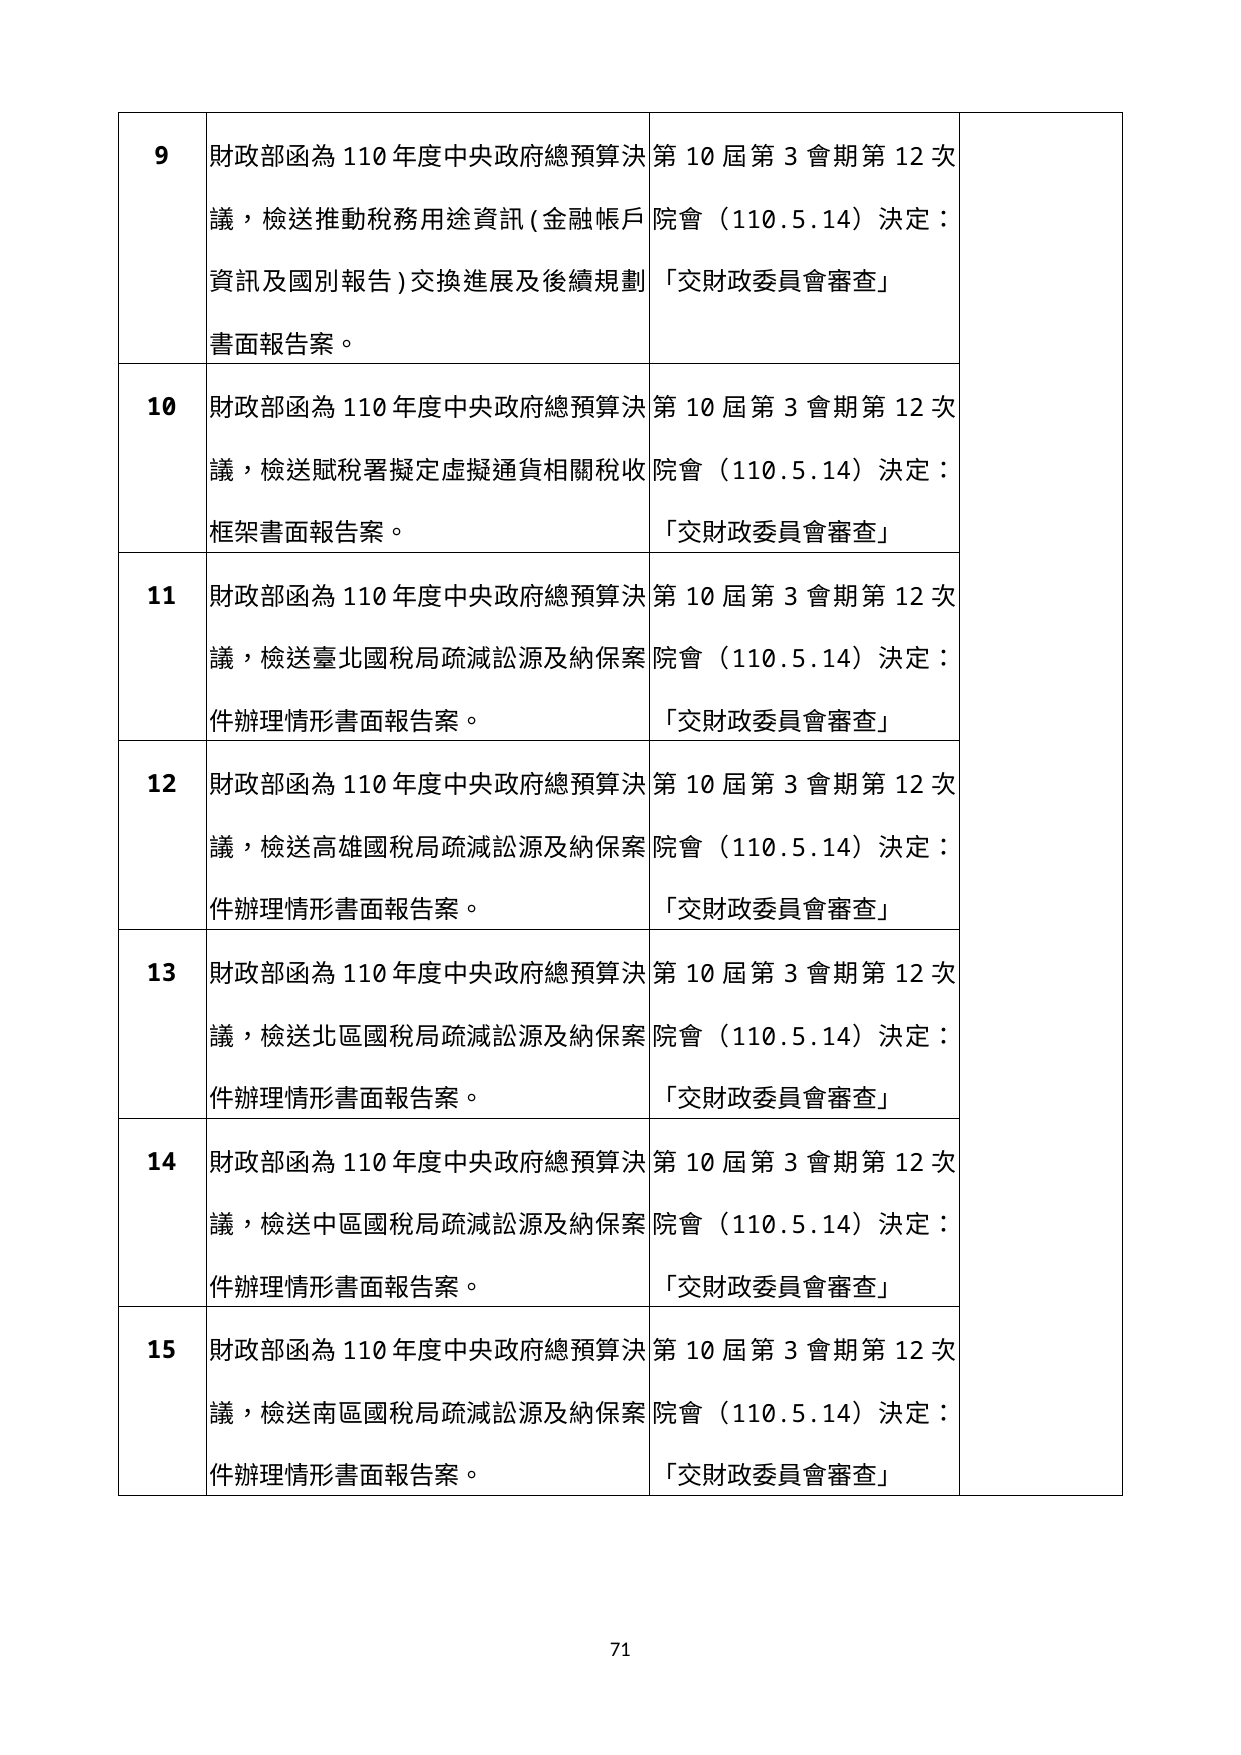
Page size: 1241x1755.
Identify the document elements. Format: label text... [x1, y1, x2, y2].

table_cell 財政部函為110年度中央政府總預算決議，檢送南區國稅局疏減訟源及納保案件辦理情形書面報告案。 [207, 1307, 649, 1494]
table_cell 財政部函為110年度中央政府總預算決議，檢送北區國稅局疏減訟源及納保案件辦理情形書面報告案。 [207, 930, 649, 1117]
table_cell [119, 741, 206, 929]
table_cell 第10屆第3會期第12次院會（110.5.14）決定：「交財政委員會審查」 [650, 1307, 959, 1494]
table_cell 財政部函為110年度中央政府總預算決議，檢送賦稅署擬定虛擬通貨相關稅收框架書面報告案。 [207, 364, 649, 552]
table_cell 第10屆第3會期第12次院會（110.5.14）決定：「交財政委員會審查」 [650, 930, 959, 1117]
table_cell 第10屆第3會期第12次院會（110.5.14）決定：「交財政委員會審查」 [650, 741, 959, 929]
table_cell 第10屆第3會期第12次院會（110.5.14）決定：「交財政委員會審查」 [650, 113, 959, 363]
table_cell [119, 553, 206, 740]
table_cell [119, 1119, 206, 1306]
table_cell [119, 364, 206, 552]
table_cell [119, 1307, 206, 1494]
table_cell 第10屆第3會期第12次院會（110.5.14）決定：「交財政委員會審查」 [650, 553, 959, 740]
table_cell [960, 113, 1122, 1494]
table_cell 財政部函為110年度中央政府總預算決議，檢送臺北國稅局疏減訟源及納保案件辦理情形書面報告案。 [207, 553, 649, 740]
table_cell 財政部函為110年度中央政府總預算決議，檢送高雄國稅局疏減訟源及納保案件辦理情形書面報告案。 [207, 741, 649, 929]
table_cell [119, 930, 206, 1117]
table_cell 第10屆第3會期第12次院會（110.5.14）決定：「交財政委員會審查」 [650, 364, 959, 552]
table_cell 財政部函為110年度中央政府總預算決議，檢送推動稅務用途資訊(金融帳戶資訊及國別報告)交換進展及後續規劃書面報告案。 [207, 113, 649, 363]
table_cell 財政部函為110年度中央政府總預算決議，檢送中區國稅局疏減訟源及納保案件辦理情形書面報告案。 [207, 1119, 649, 1306]
table_cell [119, 113, 206, 363]
table_cell 第10屆第3會期第12次院會（110.5.14）決定：「交財政委員會審查」 [650, 1119, 959, 1306]
